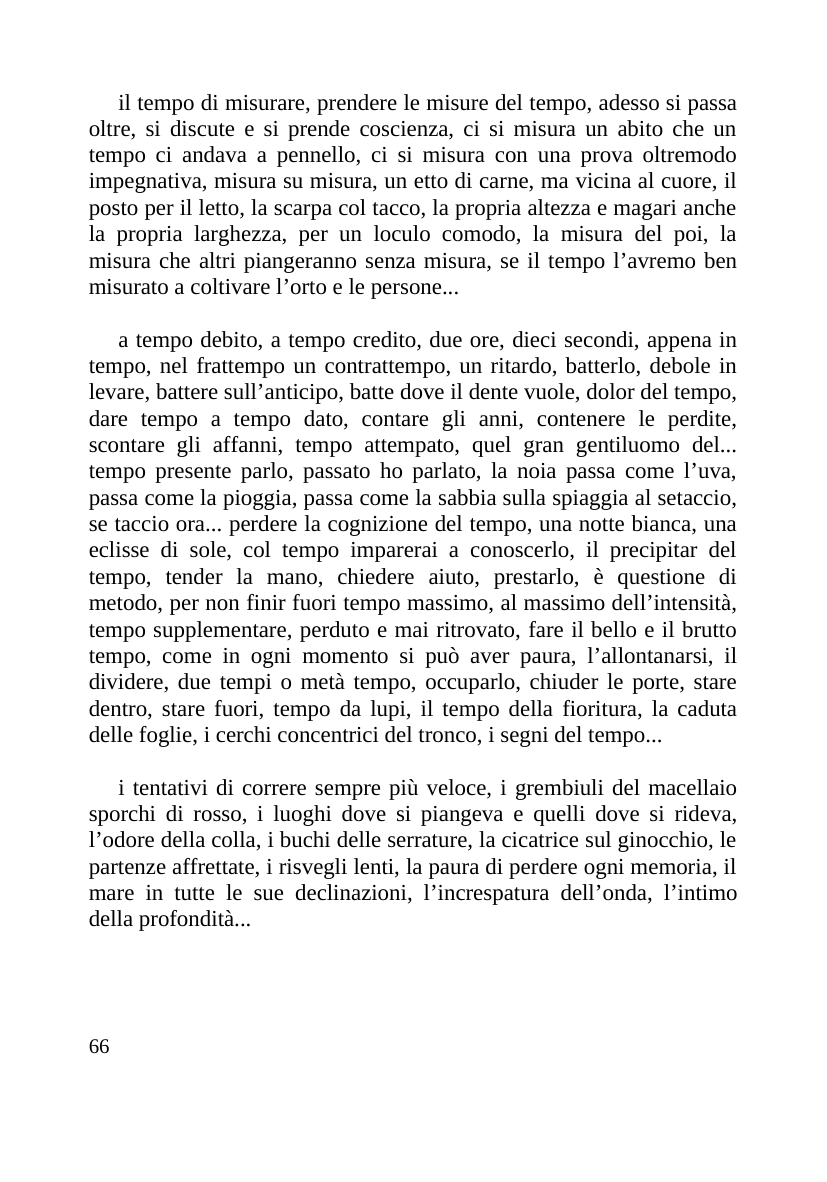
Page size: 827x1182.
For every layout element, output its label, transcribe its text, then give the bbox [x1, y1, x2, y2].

text a tempo debito, a tempo credito, due ore, dieci secondi, appena in tempo, nel frattempo un contrattempo, un ritardo, batterlo, debole in levare, battere sull’anticipo, batte dove il dente vuole, dolor del tempo, dare tempo a tempo dato, contare gli anni, contenere le perdite, scontare gli affanni, tempo attempato, quel gran gentiluomo del... tempo presente parlo, passato ho parlato, la noia passa come l’uva, passa come la pioggia, passa come la sabbia sulla spiaggia al setaccio, se taccio ora... perdere la cognizione del tempo, una notte bianca, una eclisse di sole, col tempo imparerai a conoscerlo, il precipitar del tempo, tender la mano, chiedere aiuto, prestarlo, è questione di metodo, per non finir fuori tempo massimo, al massimo dell’intensità, tempo supplementare, perduto e mai ritrovato, fare il bello e il brutto tempo, come in ogni momento si può aver paura, l’allontanarsi, il dividere, due tempi o metà tempo, occuparlo, chiuder le porte, stare dentro, stare fuori, tempo da lupi, il tempo della fioritura, la caduta delle foglie, i cerchi concentrici del tronco, i segni del tempo... [88, 326, 738, 747]
text il tempo di misurare, prendere le misure del tempo, adesso si passa oltre, si discute e si prende coscienza, ci si misura un abito che un tempo ci andava a pennello, ci si misura con una prova oltremodo impegnativa, misura su misura, un etto di carne, ma vicina al cuore, il posto per il letto, la scarpa col tacco, la propria altezza e magari anche la propria larghezza, per un loculo comodo, la misura del poi, la misura che altri piangeranno senza misura, se il tempo l’avremo ben misurato a coltivare l’orto e le persone... [88, 88, 738, 299]
text i tentativi di correre sempre più veloce, i grembiuli del macellaio sporchi di rosso, i luoghi dove si piangeva e quelli dove si rideva, l’odore della colla, i buchi delle serrature, la cicatrice sul ginocchio, le partenze affrettate, i risvegli lenti, la paura di perdere ogni memoria, il mare in tutte le sue declinazioni, l’increspatura dell’onda, l’intimo della profondità... [88, 774, 738, 932]
